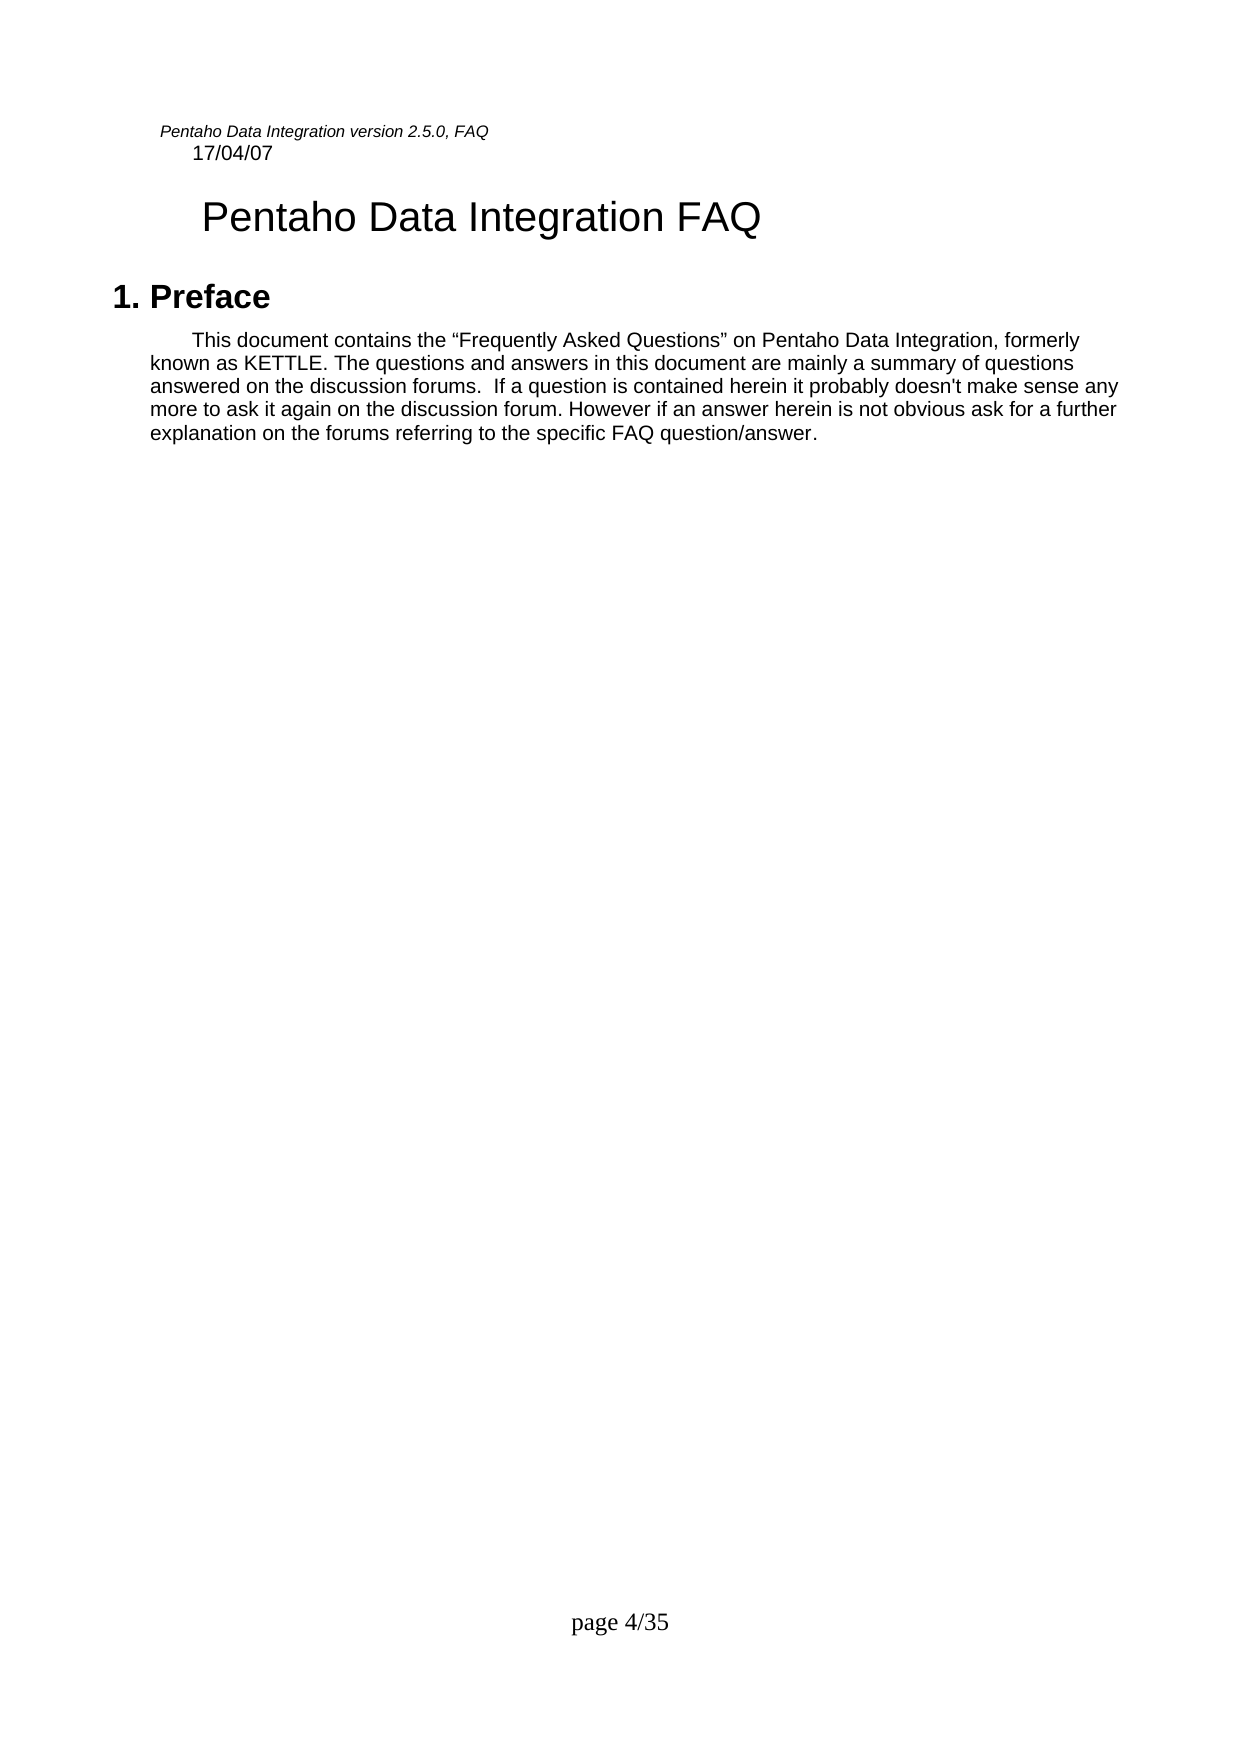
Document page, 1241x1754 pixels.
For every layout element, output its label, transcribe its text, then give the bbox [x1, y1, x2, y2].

text Pentaho Data Integration FAQ [118, 194, 1122, 241]
text This document contains the “Frequently Asked Questions” on Pentaho Data Integration, formerly known as KETTLE. The questions and answers in this document are mainly a summary of questions answered on the discussion forums. If a question is contained herein it probably doesn't make sense any more to ask it again on the discussion forum. However if an answer herein is not obvious ask for a further explanation on the forums referring to the specific FAQ question/answer. [150, 328, 1122, 444]
subtitle Preface [118, 278, 1122, 316]
